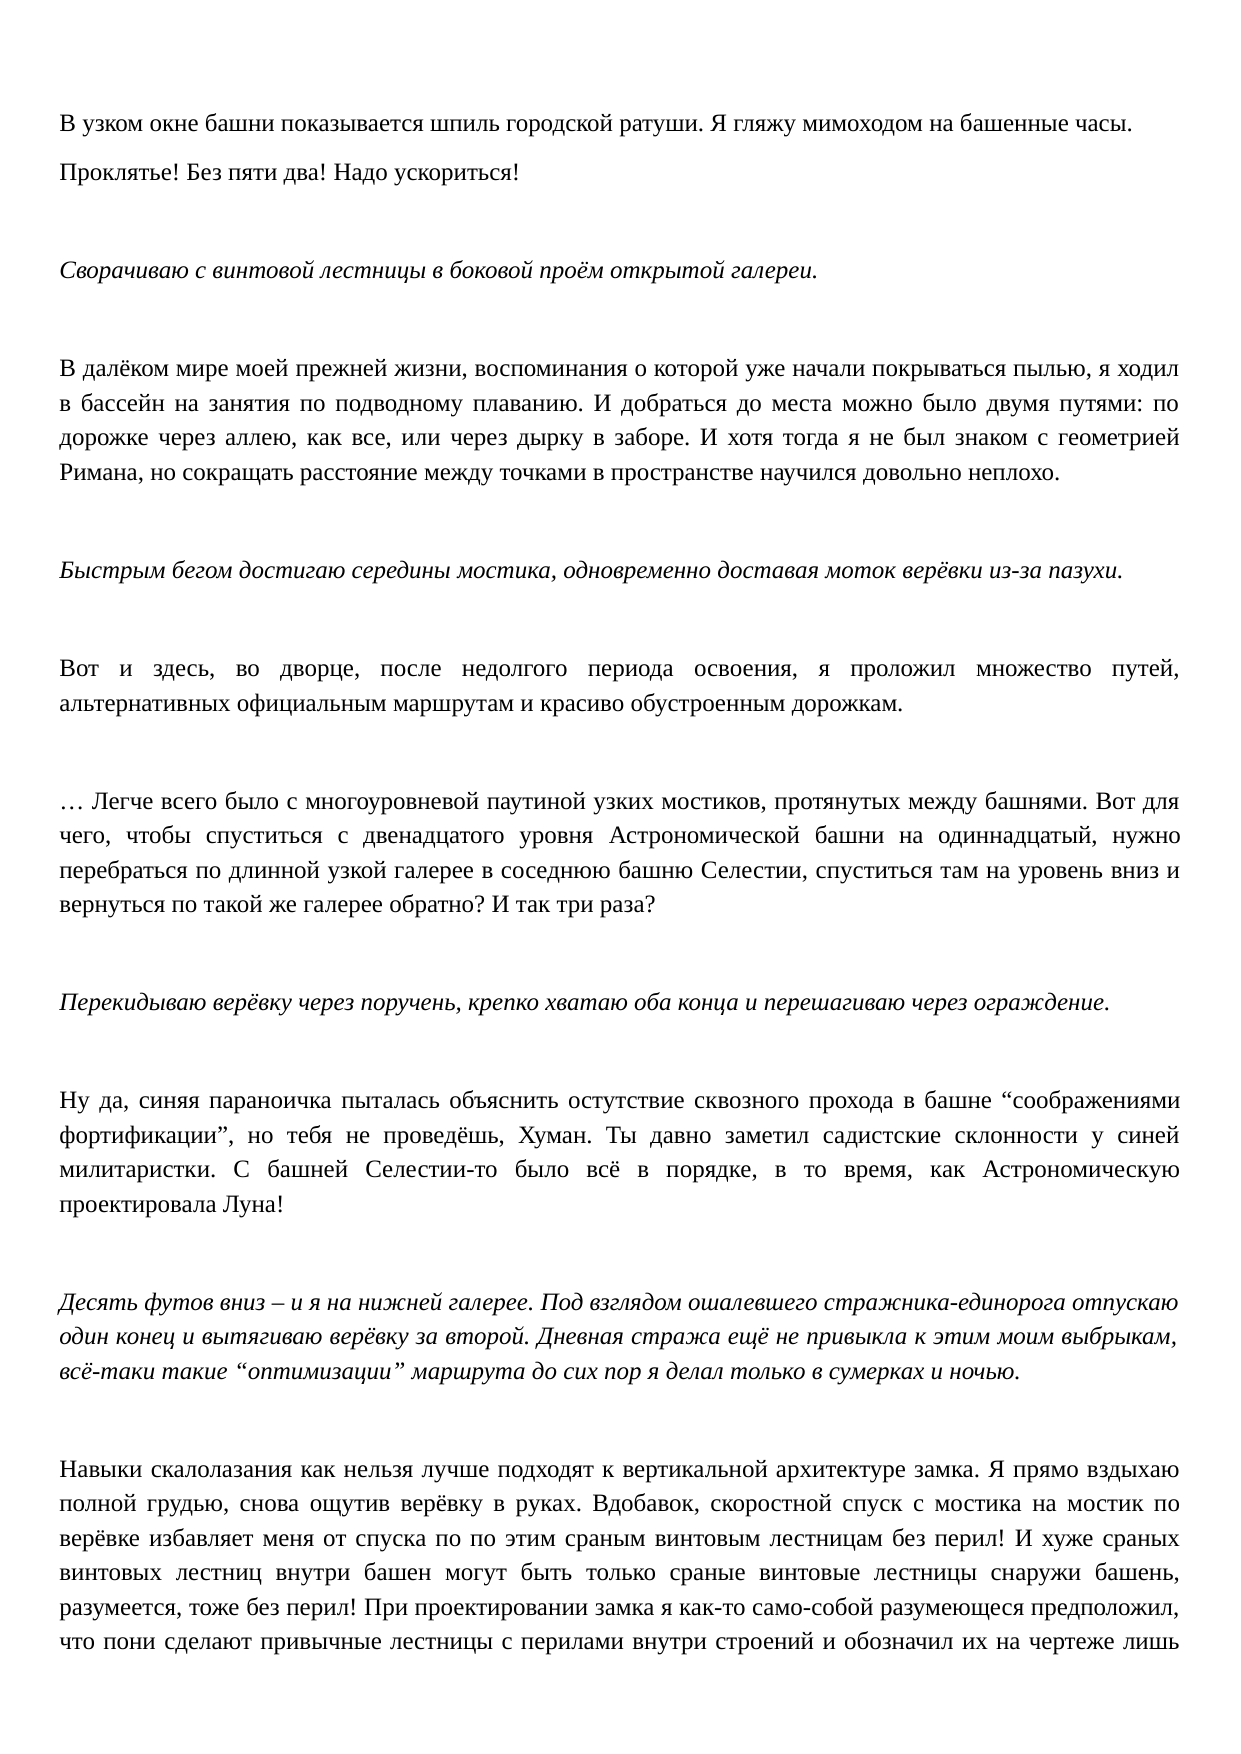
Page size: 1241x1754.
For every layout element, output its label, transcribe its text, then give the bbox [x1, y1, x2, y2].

text Вот и здесь, во дворце, после недолгого периода освоения, я проложил множество путей, альтернативных официальным маршрутам и красиво обустроенным дорожкам. [59, 653, 1181, 716]
text Навыки скалолазания как нельзя лучше подходят к вертикальной архитектуре замка. Я прямо вздыхаю полной грудью, снова ощутив верёвку в руках. Вдобавок, скоростной спуск с мостика на мостик по верёвке избавляет меня от спуска по по этим сраным винтовым лестницам без перил! И хуже сраных винтовых лестниц внутри башен могут быть только сраные винтовые лестницы снаружи башень, разумеется, тоже без перил! При проектировании замка я как-то само-собой разумеющеся предположил, что пони сделают привычные лестницы с перилами внутри строений и обозначил их на чертеже лишь [59, 1454, 1181, 1655]
text Быстрым бегом достигаю середины мостика, одновременно доставая моток верёвки из-за пазухи. [59, 555, 1181, 584]
text Проклятье! Без пяти два! Надо ускориться! [59, 157, 1181, 186]
text Десять футов вниз – и я на нижней галерее. Под взглядом ошалевшего стражника-единорога отпускаю один конец и вытягиваю верёвку за второй. Дневная стража ещё не привыкла к этим моим выбрыкам, всё-таки такие “оптимизации” маршрута до сих пор я делал только в сумерках и ночью. [59, 1287, 1181, 1385]
text Перекидываю верёвку через поручень, крепко хватаю оба конца и перешагиваю через ограждение. [59, 987, 1181, 1016]
text В далёком мире моей прежней жизни, воспоминания о которой уже начали покрываться пылью, я ходил в бассейн на занятия по подводному плаванию. И добраться до места можно было двумя путями: по дорожке через аллею, как все, или через дырку в заборе. И хотя тогда я не был знаком с геометрией Римана, но сокращать расстояние между точками в пространстве научился довольно неплохо. [59, 353, 1181, 486]
text Ну да, синяя параноичка пыталась объяснить остутствие сквозного прохода в башне “соображениями фортификации”, но тебя не проведёшь, Хуман. Ты давно заметил садистские склонности у синей милитаристки. С башней Селестии-то было всё в порядке, в то время, как Астрономическую проектировала Луна! [59, 1085, 1181, 1218]
text Сворачиваю с винтовой лестницы в боковой проём открытой галереи. [59, 255, 1181, 284]
text В узком окне башни показывается шпиль городской ратуши. Я гляжу мимоходом на башенные часы. [59, 108, 1181, 137]
text … Легче всего было с многоуровневой паутиной узких мостиков, протянутых между башнями. Вот для чего, чтобы спуститься с двенадцатого уровня Астрономической башни на одиннадцатый, нужно перебраться по длинной узкой галерее в соседнюю башню Селестии, спуститься там на уровень вниз и вернуться по такой же галерее обратно? И так три раза? [59, 786, 1181, 918]
